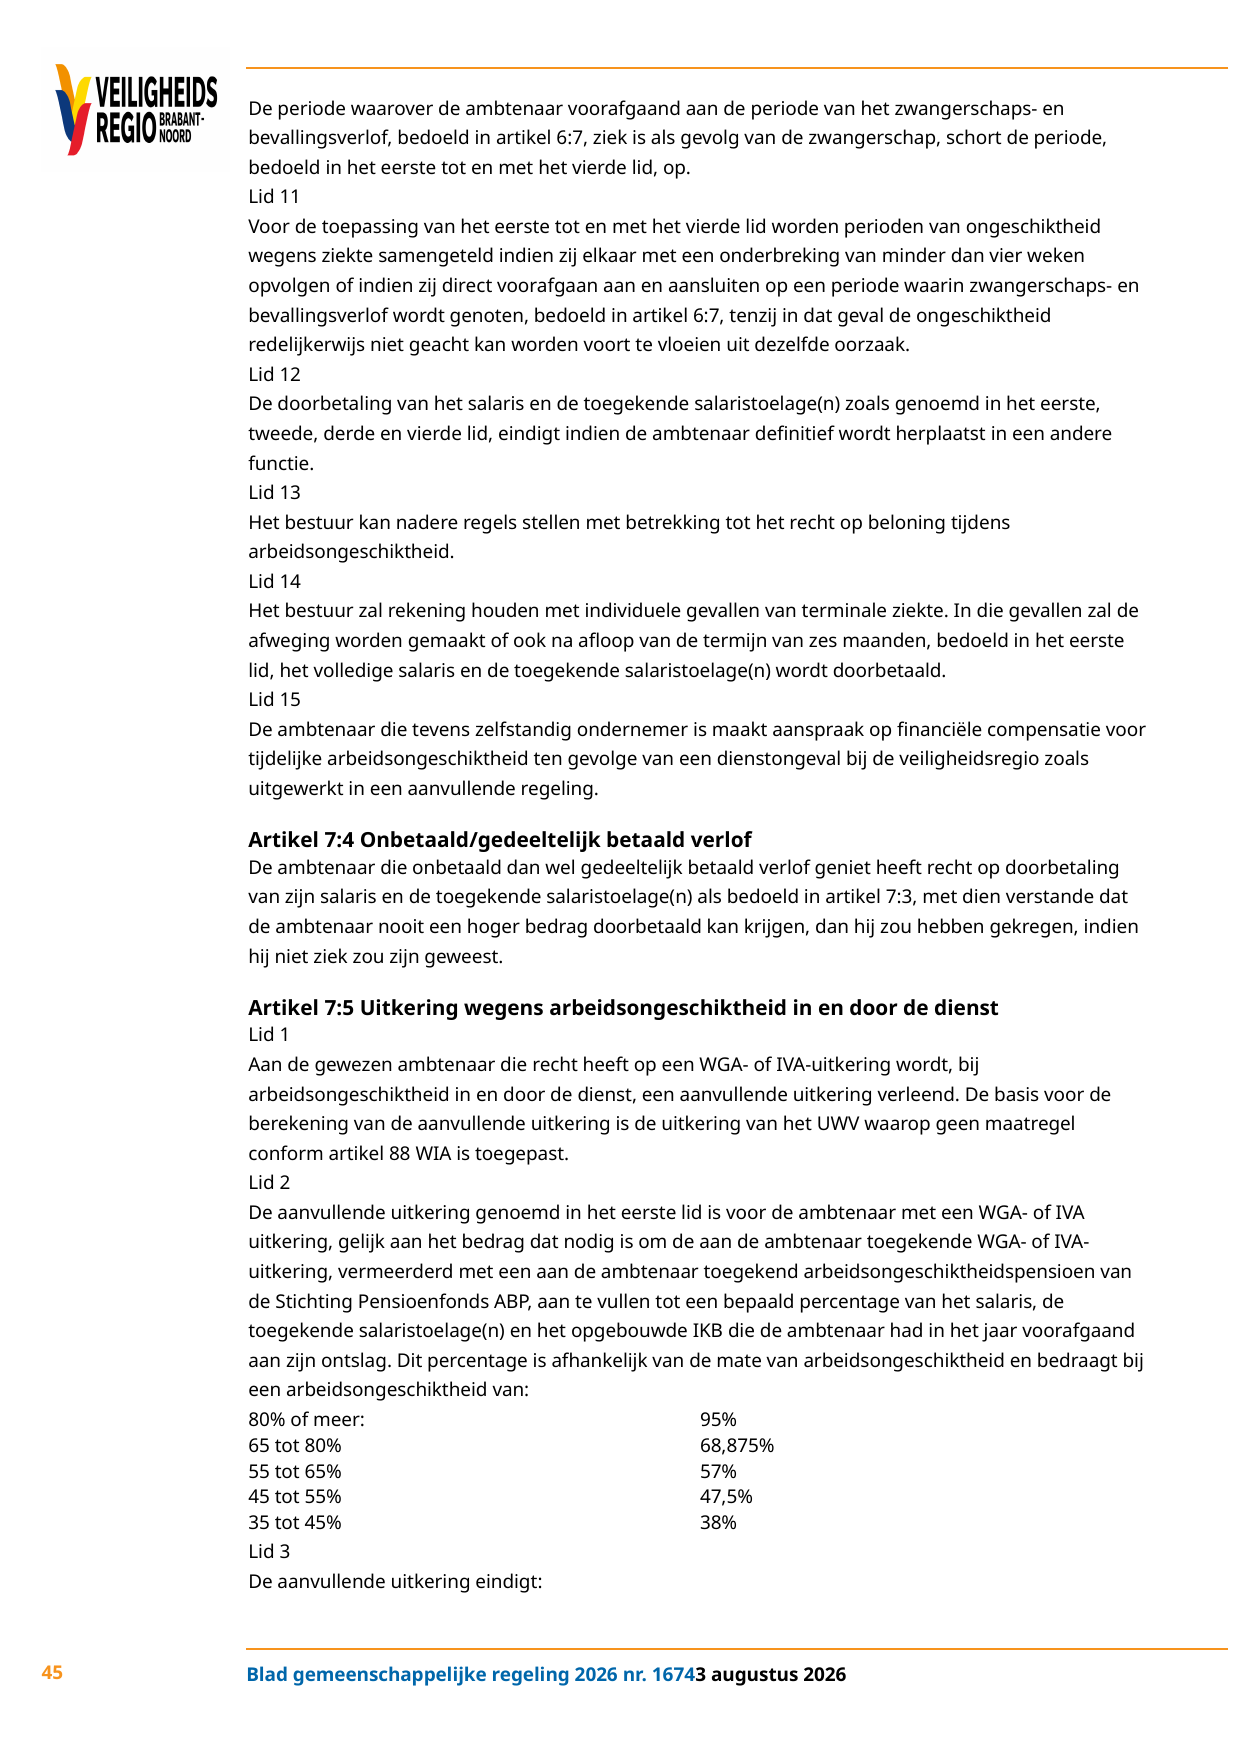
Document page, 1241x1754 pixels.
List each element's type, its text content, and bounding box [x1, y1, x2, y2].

text Lid 1 [248, 1022, 1152, 1047]
table_cell 47,5% [700, 1484, 1152, 1509]
table_cell 65 tot 80% [248, 1432, 700, 1458]
text De doorbetaling van het salaris en de toegekende salaristoelage(n) zoals genoemd in het eerste, tweede, derde en vierde lid, eindigt indien de ambtenaar definitief wordt herplaatst in een andere functie. [248, 391, 1152, 476]
text Het bestuur zal rekening houden met individuele gevallen van terminale ziekte. In die gevallen zal de afweging worden gemaakt of ook na afloop van de termijn van zes maanden, bedoeld in het eerste lid, het volledige salaris en de toegekende salaristoelage(n) wordt doorbetaald. [248, 598, 1152, 683]
text Lid 11 [248, 183, 1152, 209]
table_cell 38% [700, 1509, 1152, 1535]
text Aan de gewezen ambtenaar die recht heeft op een WGA- of IVA-uitkering wordt, bij arbeidsongeschiktheid in en door de dienst, een aanvullende uitkering verleend. De basis voor de berekening van de aanvullende uitkering is de uitkering van het UWV waarop geen maatregel conform artikel 88 WIA is toegepast. [248, 1051, 1152, 1166]
text De aanvullende uitkering eindigt: [248, 1568, 1152, 1593]
text Voor de toepassing van het eerste tot en met het vierde lid worden perioden van ongeschiktheid wegens ziekte samengeteld indien zij elkaar met een onderbreking van minder dan vier weken opvolgen of indien zij direct voorafgaan aan en aansluiten op een periode waarin zwangerschaps- en bevallingsverlof wordt genoten, bedoeld in artikel 6:7, tenzij in dat geval de ongeschiktheid redelijkerwijs niet geacht kan worden voort te vloeien uit dezelfde oorzaak. [248, 213, 1152, 357]
text Het bestuur kan nadere regels stellen met betrekking tot het recht op beloning tijdens arbeidsongeschiktheid. [248, 509, 1152, 564]
table_cell 57% [700, 1458, 1152, 1483]
text Lid 2 [248, 1169, 1152, 1195]
table_cell 55 tot 65% [248, 1458, 700, 1483]
text De aanvullende uitkering genoemd in het eerste lid is voor de ambtenaar met een WGA- of IVA uitkering, gelijk aan het bedrag dat nodig is om de aan de ambtenaar toegekende WGA- of IVA-uitkering, vermeerderd met een aan de ambtenaar toegekend arbeidsongeschiktheidspensioen van de Stichting Pensioenfonds ABP, aan te vullen tot een bepaald percentage van het salaris, de toegekende salaristoelage(n) en het opgebouwde IKB die de ambtenaar had in het jaar voorafgaand aan zijn ontslag. Dit percentage is afhankelijk van de mate van arbeidsongeschiktheid en bedraagt bij een arbeidsongeschiktheid van: [248, 1199, 1152, 1402]
text Lid 3 [248, 1538, 1152, 1564]
table_header 80% of meer: [248, 1406, 700, 1432]
text Artikel 7:4 Onbetaald/gedeeltelijk betaald verlof [248, 826, 1152, 854]
text De periode waarover de ambtenaar voorafgaand aan de periode van het zwangerschaps- en bevallingsverlof, bedoeld in artikel 6:7, ziek is als gevolg van de zwangerschap, schort de periode, bedoeld in het eerste tot en met het vierde lid, op. [248, 95, 1152, 180]
picture [41, 47, 231, 172]
text De ambtenaar die tevens zelfstandig ondernemer is maakt aanspraak op financiële compensatie voor tijdelijke arbeidsongeschiktheid ten gevolge van een dienstongeval bij de veiligheidsregio zoals uitgewerkt in een aanvullende regeling. [248, 716, 1152, 801]
table_cell 45 tot 55% [248, 1484, 700, 1509]
table_cell 35 tot 45% [248, 1509, 700, 1535]
table_header 95% [700, 1406, 1152, 1432]
text Lid 12 [248, 361, 1152, 387]
text De ambtenaar die onbetaald dan wel gedeeltelijk betaald verlof geniet heeft recht op doorbetaling van zijn salaris en de toegekende salaristoelage(n) als bedoeld in artikel 7:3, met dien verstande dat de ambtenaar nooit een hoger bedrag doorbetaald kan krijgen, dan hij zou hebben gekregen, indien hij niet ziek zou zijn geweest. [248, 854, 1152, 968]
text Lid 15 [248, 686, 1152, 712]
text Lid 14 [248, 568, 1152, 594]
text Lid 13 [248, 479, 1152, 505]
table_cell 68,875% [700, 1432, 1152, 1458]
text Artikel 7:5 Uitkering wegens arbeidsongeschiktheid in en door de dienst [248, 993, 1152, 1022]
